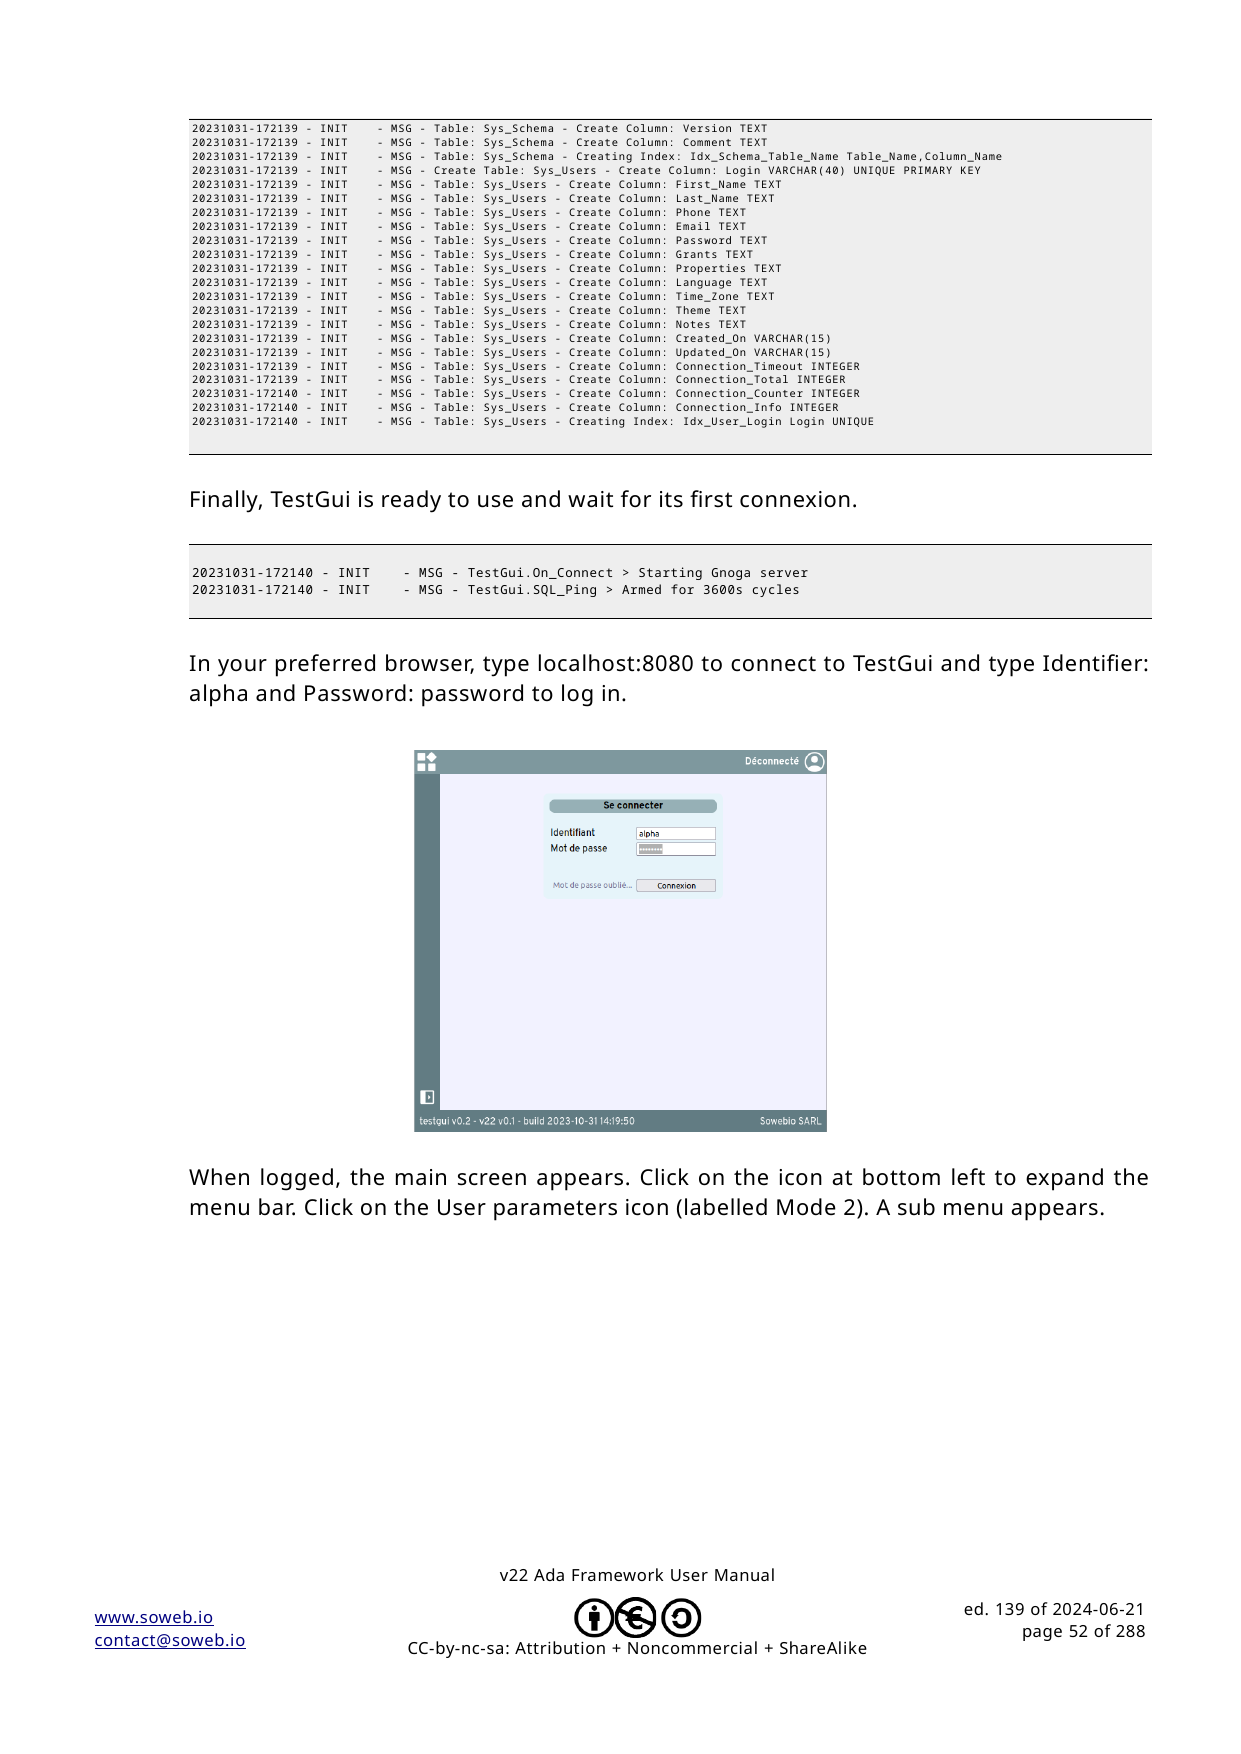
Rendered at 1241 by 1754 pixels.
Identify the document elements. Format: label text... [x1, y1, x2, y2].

list 20231031-172139 - INIT - MSG - Table: Sys_Users - Create Column: Phone TEXT [189, 202, 1152, 216]
list 20231031-172139 - INIT - MSG - Table: Sys_Users - Create Column: Last_Name TEXT [189, 188, 1152, 202]
list 20231031-172139 - INIT - MSG - Table: Sys_Schema - Creating Index: Idx_Schema_Table_Name Table_Name,Column_Name [189, 146, 1152, 160]
text When logged, the main screen appears. Click on the icon at bottom left to expand the menu bar. Click on the User parameters icon (labelled Mode 2). A sub menu appears. [189, 1161, 1152, 1221]
list 20231031-172140 - INIT - MSG - Table: Sys_Users - Create Column: Connection_Counter INTEGER [189, 384, 1152, 398]
list 20231031-172139 - INIT - MSG - Table: Sys_Users - Create Column: Updated_On VARCHAR(15) [189, 342, 1152, 356]
picture [413, 750, 827, 1132]
picture [573, 1597, 657, 1638]
list 20231031-172140 - INIT - MSG - Table: Sys_Users - Create Column: Connection_Info INTEGER [189, 398, 1152, 412]
list 20231031-172139 - INIT - MSG - Table: Sys_Schema - Create Column: Version TEXT [189, 120, 1152, 132]
list 20231031-172139 - INIT - MSG - Table: Sys_Users - Create Column: Grants TEXT [189, 244, 1152, 258]
list 20231031-172139 - INIT - MSG - Table: Sys_Users - Create Column: Email TEXT [189, 216, 1152, 230]
list 20231031-172139 - INIT - MSG - Table: Sys_Users - Create Column: Connection_Timeout INTEGER [189, 356, 1152, 370]
list 20231031-172139 - INIT - MSG - Table: Sys_Users - Create Column: First_Name TEXT [189, 174, 1152, 188]
text In your preferred browser, type localhost:8080 to connect to TestGui and type Identifier: alpha and Password: password to log in. [189, 648, 1152, 708]
picture [660, 1597, 702, 1638]
list 20231031-172140 - INIT - MSG - Table: Sys_Users - Creating Index: Idx_User_Login Login UNIQUE [189, 412, 1152, 454]
list 20231031-172139 - INIT - MSG - Table: Sys_Users - Create Column: Connection_Total INTEGER [189, 370, 1152, 384]
list 20231031-172139 - INIT - MSG - Table: Sys_Users - Create Column: Created_On VARCHAR(15) [189, 328, 1152, 342]
list 20231031-172139 - INIT - MSG - Create Table: Sys_Users - Create Column: Login VARCHAR(40) UNIQUE PRIMARY KEY [189, 160, 1152, 174]
list 20231031-172139 - INIT - MSG - Table: Sys_Users - Create Column: Theme TEXT [189, 300, 1152, 314]
list 20231031-172139 - INIT - MSG - Table: Sys_Schema - Create Column: Comment TEXT [189, 132, 1152, 146]
list 20231031-172139 - INIT - MSG - Table: Sys_Users - Create Column: Time_Zone TEXT [189, 286, 1152, 300]
list 20231031-172140 - INIT - MSG - TestGui.SQL_Ping > Armed for 3600s cycles [189, 578, 1152, 618]
list 20231031-172139 - INIT - MSG - Table: Sys_Users - Create Column: Password TEXT [189, 230, 1152, 244]
list 20231031-172139 - INIT - MSG - Table: Sys_Users - Create Column: Language TEXT [189, 272, 1152, 286]
list 20231031-172139 - INIT - MSG - Table: Sys_Users - Create Column: Notes TEXT [189, 314, 1152, 328]
list 20231031-172140 - INIT - MSG - TestGui.On_Connect > Starting Gnoga server [189, 545, 1152, 578]
list 20231031-172139 - INIT - MSG - Table: Sys_Users - Create Column: Properties TEXT [189, 258, 1152, 272]
text Finally, TestGui is ready to use and wait for its first connexion. [189, 484, 1152, 514]
